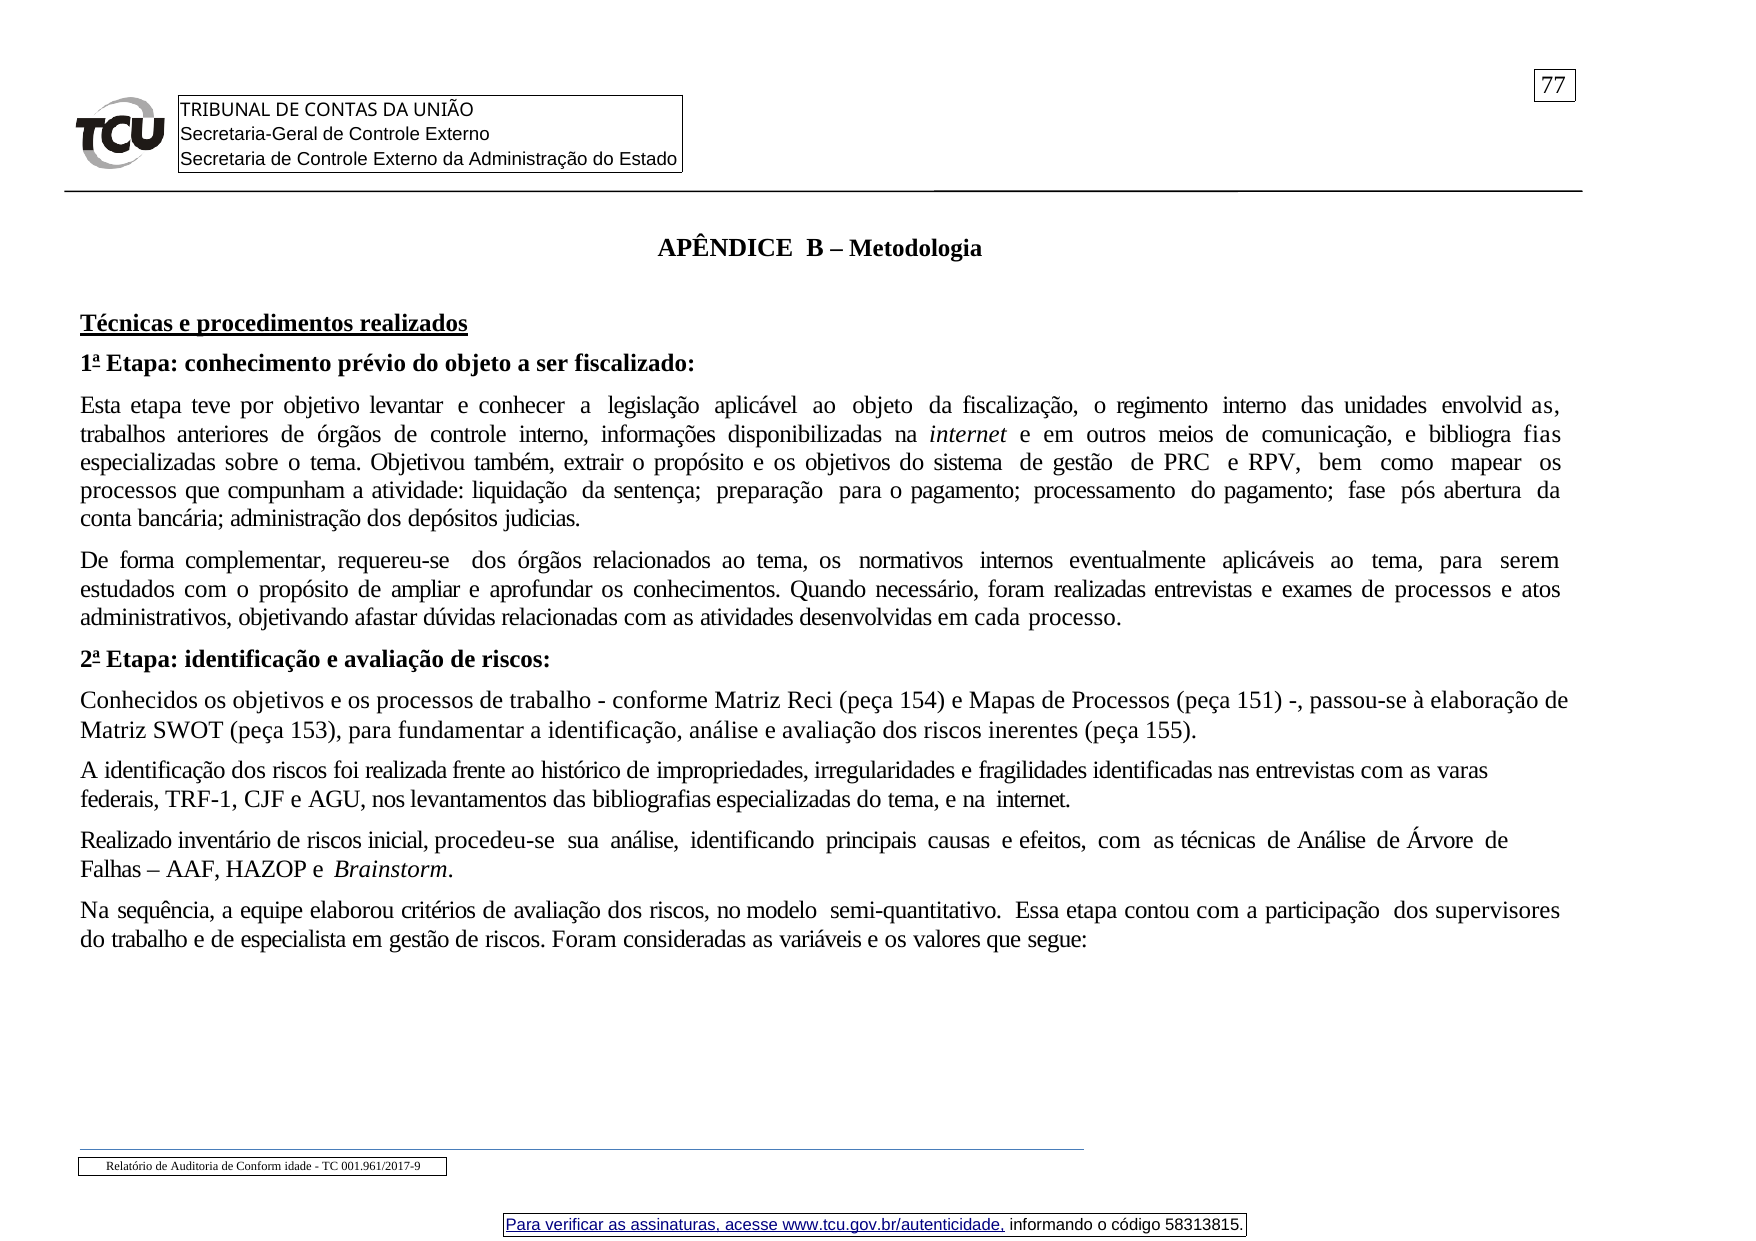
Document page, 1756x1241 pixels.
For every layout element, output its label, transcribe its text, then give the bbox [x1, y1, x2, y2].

text APÊNDICE B – Metodologia [346, 232, 1293, 262]
text Realizado inventário de riscos inicial, procedeu-se sua análise, identificando principais causas e efeitos, com as técnicas de Análise de Árvore de Falhas – AAF, HAZOP e Brainstorm. [80, 826, 1553, 883]
text Técnicas e procedimentos realizados [80, 308, 1574, 337]
subtitle 2ª Etapa: identificação e avaliação de riscos: [80, 644, 1574, 673]
picture [75, 97, 165, 169]
text 1ª Etapa: conhecimento prévio do objeto a ser fiscalizado: [80, 348, 1574, 377]
text Conhecidos os objetivos e os processos de trabalho - conforme Matriz Reci (peça 154) e Mapas de Processos (peça 151) -, passou-se à elaboração de Matriz SWOT (peça 153), para fundamentar a identificação, análise e avaliação dos riscos inerentes (peça 155). [80, 685, 1571, 743]
text A identificação dos riscos foi realizada frente ao histórico de impropriedades, irregularidades e fragilidades identificadas nas entrevistas com as varas federais, TRF-1, CJF e AGU, nos levantamentos das bibliografias especializadas do tema, e na internet. [80, 756, 1553, 812]
text Na sequência, a equipe elaborou critérios de avaliação dos riscos, no modelo semi-quantitativo. Essa etapa contou com a participação dos supervisores do trabalho e de especialista em gestão de riscos. Foram consideradas as variáveis e os valores que segue: [80, 895, 1560, 953]
text Esta etapa teve por objetivo levantar e conhecer a legislação aplicável ao objeto da fiscalização, o regimento interno das unidades envolvid as, trabalhos anteriores de órgãos de controle interno, informações disponibilizadas na internet e em outros meios de comunicação, e bibliogra fias especializadas sobre o tema. Objetivou também, extrair o propósito e os objetivos do sistema de gestão de PRC e RPV, bem como mapear os processos que compunham a atividade: liquidação da sentença; preparação para o pagamento; processamento do pagamento; fase pós abertura da conta bancária; administração dos depósitos judicias. [80, 391, 1561, 532]
text De forma complementar, requereu-se dos órgãos relacionados ao tema, os normativos internos eventualmente aplicáveis ao tema, para serem estudados com o propósito de ampliar e aprofundar os conhecimentos. Quando necessário, foram realizadas entrevistas e exames de processos e atos administrativos, objetivando afastar dúvidas relacionadas com as atividades desenvolvidas em cada processo. [80, 546, 1561, 631]
